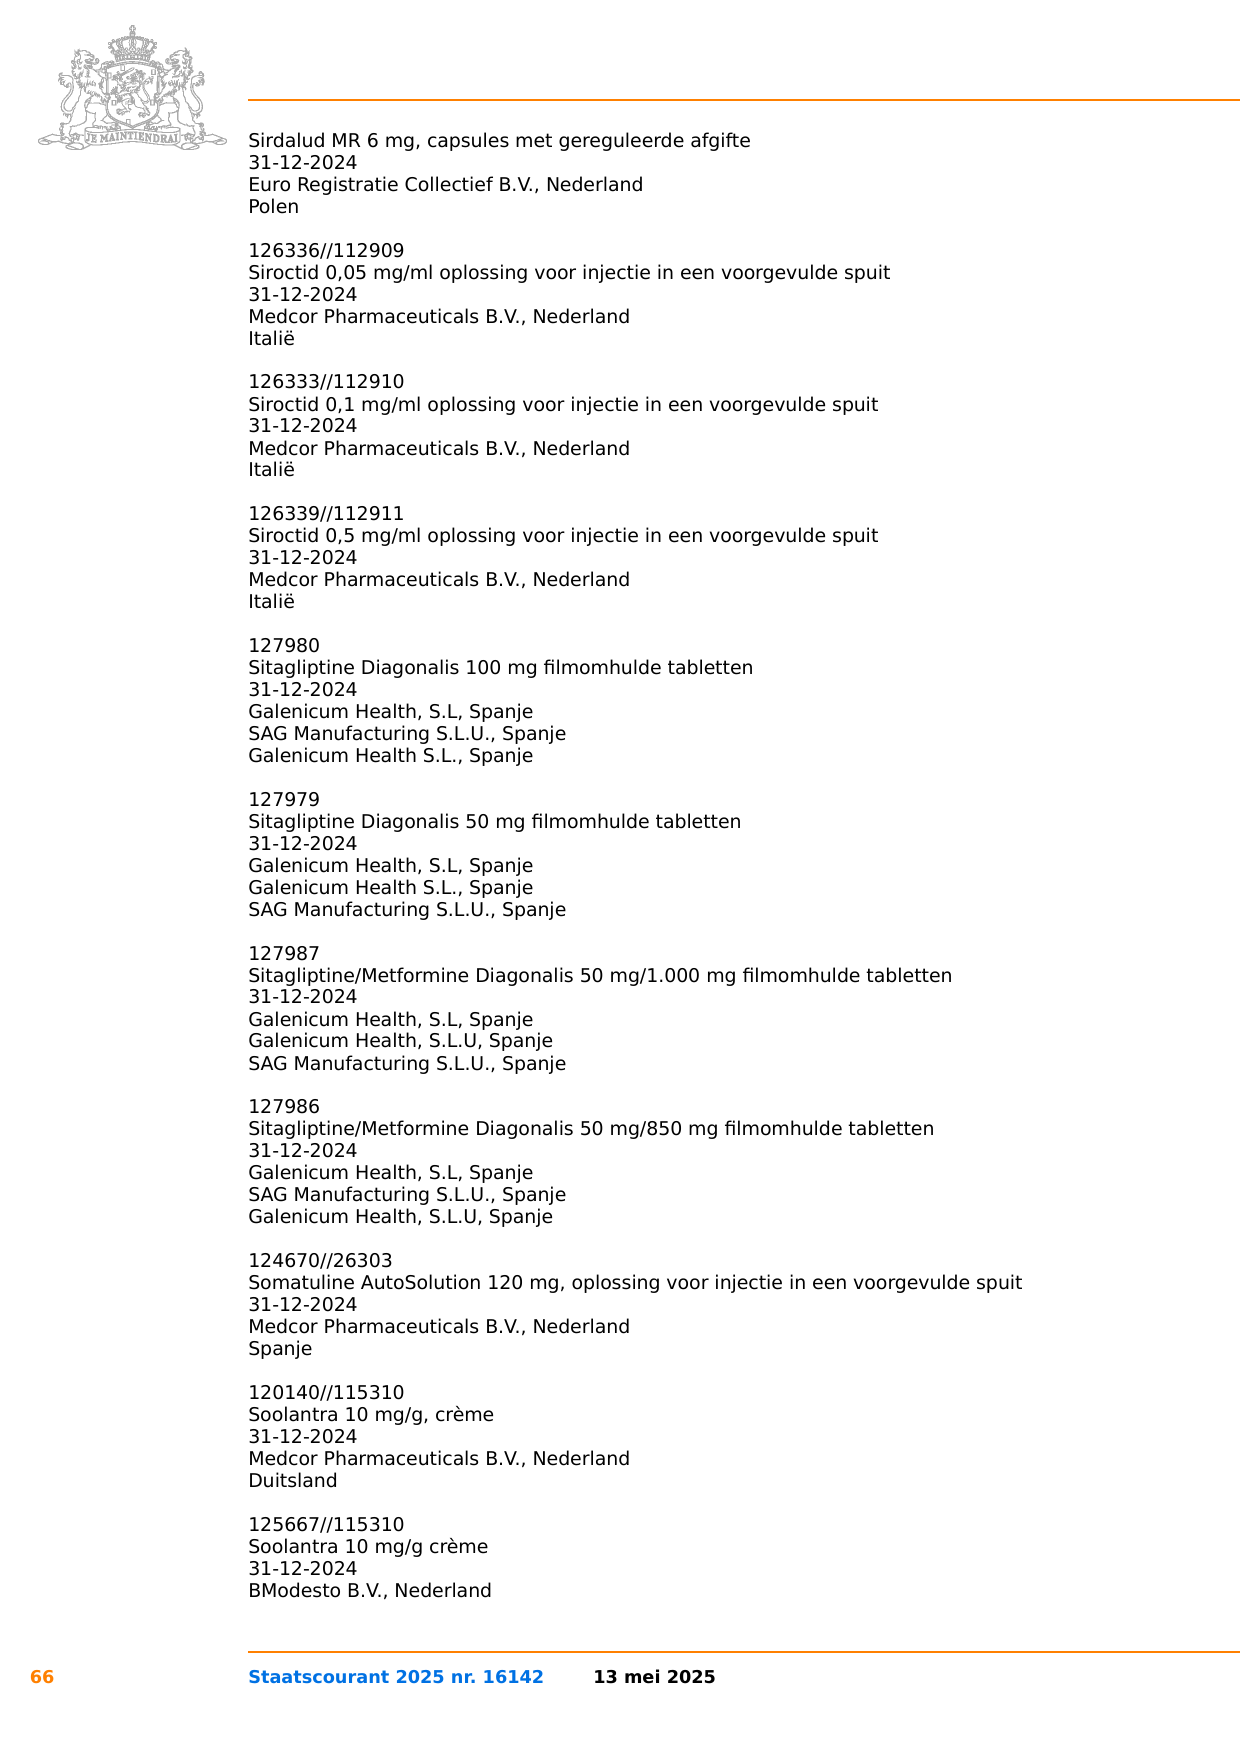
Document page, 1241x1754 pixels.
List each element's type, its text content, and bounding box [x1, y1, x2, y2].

text Galenicum Health S.L., Spanje [248, 745, 1163, 767]
text Sitagliptine/Metformine Diagonalis 50 mg/850 mg filmomhulde tabletten [248, 1118, 1163, 1140]
picture [38, 25, 227, 150]
text Galenicum Health, S.L.U, Spanje [248, 1206, 1163, 1228]
text Somatuline AutoSolution 120 mg, oplossing voor injectie in een voorgevulde spuit [248, 1272, 1163, 1294]
text Italië [248, 328, 1163, 349]
text Galenicum Health, S.L, Spanje [248, 1162, 1163, 1184]
text Medcor Pharmaceuticals B.V., Nederland [248, 1316, 1163, 1338]
text Galenicum Health, S.L, Spanje [248, 855, 1163, 877]
text Italië [248, 459, 1163, 481]
text Medcor Pharmaceuticals B.V., Nederland [248, 569, 1163, 591]
text 124670//26303 [248, 1250, 1163, 1272]
text SAG Manufacturing S.L.U., Spanje [248, 1052, 1163, 1074]
text SAG Manufacturing S.L.U., Spanje [248, 1184, 1163, 1206]
text 31-12-2024 [248, 833, 1163, 855]
text Italië [248, 591, 1163, 613]
text Siroctid 0,5 mg/ml oplossing voor injectie in een voorgevulde spuit [248, 525, 1163, 547]
text 126333//112910 [248, 371, 1163, 393]
text Galenicum Health, S.L.U, Spanje [248, 1030, 1163, 1052]
text Soolantra 10 mg/g crème [248, 1536, 1163, 1557]
text Siroctid 0,1 mg/ml oplossing voor injectie in een voorgevulde spuit [248, 393, 1163, 415]
text 31-12-2024 [248, 679, 1163, 701]
text SAG Manufacturing S.L.U., Spanje [248, 723, 1163, 745]
text 31-12-2024 [248, 1294, 1163, 1316]
text 31-12-2024 [248, 152, 1163, 174]
text 125667//115310 [248, 1513, 1163, 1536]
text BModesto B.V., Nederland [248, 1579, 1163, 1601]
text Galenicum Health, S.L, Spanje [248, 1008, 1163, 1030]
text Euro Registratie Collectief B.V., Nederland [248, 174, 1163, 196]
text 126336//112909 [248, 240, 1163, 262]
text 127980 [248, 635, 1163, 657]
text Sitagliptine/Metformine Diagonalis 50 mg/1.000 mg filmomhulde tabletten [248, 964, 1163, 986]
text Sitagliptine Diagonalis 50 mg filmomhulde tabletten [248, 811, 1163, 833]
text 126339//112911 [248, 503, 1163, 525]
text 127987 [248, 942, 1163, 964]
text 31-12-2024 [248, 415, 1163, 437]
text Medcor Pharmaceuticals B.V., Nederland [248, 437, 1163, 459]
text 127986 [248, 1096, 1163, 1118]
text Sirdalud MR 6 mg, capsules met gereguleerde afgifte [248, 130, 1163, 152]
text Polen [248, 196, 1163, 218]
text Spanje [248, 1338, 1163, 1360]
text 120140//115310 [248, 1382, 1163, 1404]
text Duitsland [248, 1470, 1163, 1492]
text Galenicum Health S.L., Spanje [248, 877, 1163, 899]
text 127979 [248, 789, 1163, 811]
text Galenicum Health, S.L, Spanje [248, 701, 1163, 723]
text 31-12-2024 [248, 986, 1163, 1008]
text 31-12-2024 [248, 547, 1163, 569]
text Medcor Pharmaceuticals B.V., Nederland [248, 1448, 1163, 1470]
text Soolantra 10 mg/g, crème [248, 1404, 1163, 1426]
text 31-12-2024 [248, 284, 1163, 306]
text Medcor Pharmaceuticals B.V., Nederland [248, 306, 1163, 328]
text 31-12-2024 [248, 1140, 1163, 1162]
text 31-12-2024 [248, 1426, 1163, 1448]
text Sitagliptine Diagonalis 100 mg filmomhulde tabletten [248, 657, 1163, 679]
text 31-12-2024 [248, 1557, 1163, 1579]
text SAG Manufacturing S.L.U., Spanje [248, 899, 1163, 921]
text Siroctid 0,05 mg/ml oplossing voor injectie in een voorgevulde spuit [248, 262, 1163, 284]
